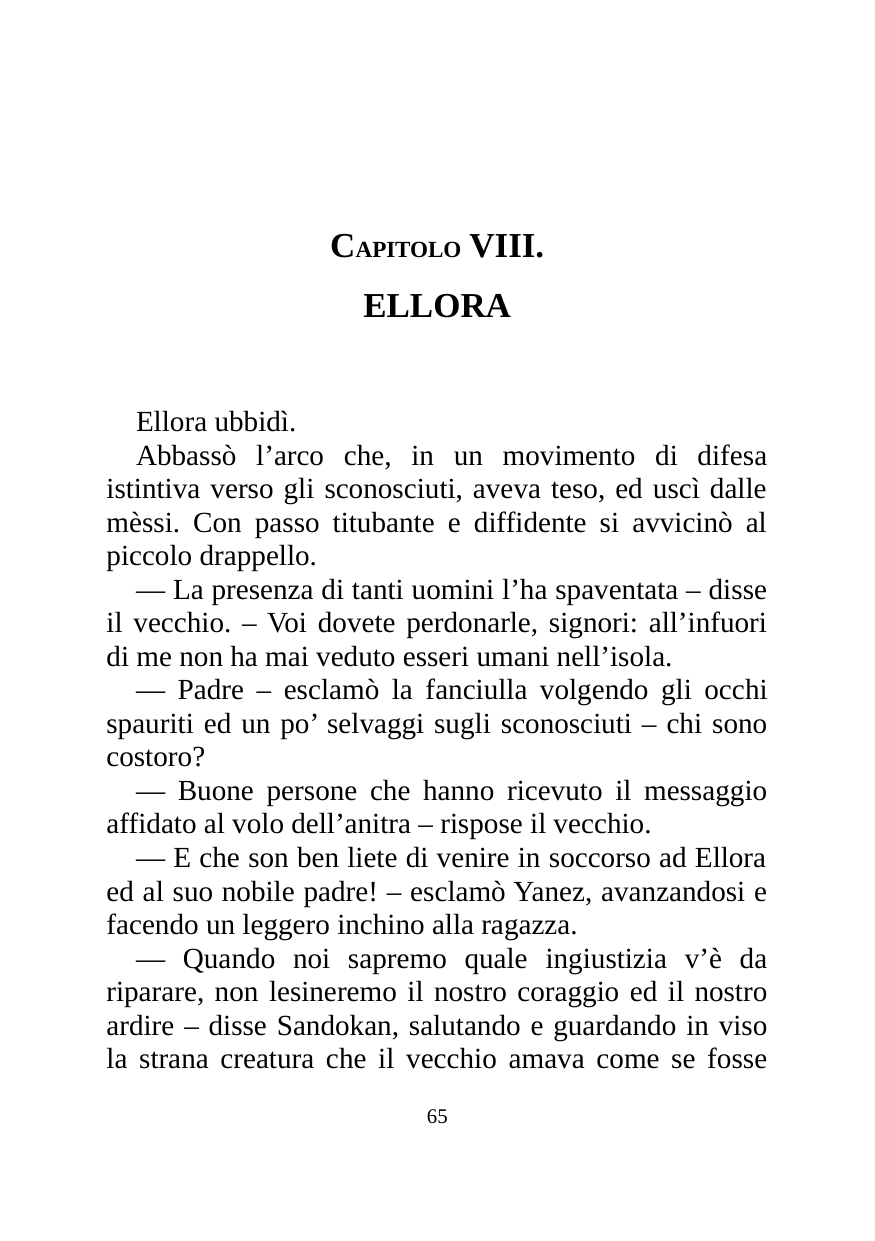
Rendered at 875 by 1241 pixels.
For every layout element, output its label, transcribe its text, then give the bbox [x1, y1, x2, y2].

text Ellora ubbidì. [106, 404, 768, 438]
text — E che son ben liete di venire in soccorso ad Ellora ed al suo nobile padre! – esclamò Yanez, avanzandosi e facendo un leggero inchino alla ragazza. [106, 840, 768, 941]
text — La presenza di tanti uomini l’ha spaventata – disse il vecchio. – Voi dovete perdonarle, signori: all’infuori di me non ha mai veduto esseri umani nell’isola. [106, 572, 768, 672]
text Abbassò l’arco che, in un movimento di difesa istintiva verso gli sconosciuti, aveva teso, ed uscì dalle mèssi. Con passo titubante e diffidente si avvicinò al piccolo drappello. [106, 438, 768, 572]
text — Padre – esclamò la fanciulla volgendo gli occhi spauriti ed un po’ selvaggi sugli sconosciuti – chi sono costoro? [106, 672, 768, 773]
text — Buone persone che hanno ricevuto il messaggio affidato al volo dell’anitra – rispose il vecchio. [106, 773, 768, 840]
subtitle Capitolo VIII. Ellora [106, 224, 768, 325]
text — Quando noi sapremo quale ingiustizia v’è da riparare, non lesineremo il nostro coraggio ed il nostro ardire – disse Sandokan, salutando e guardando in viso la strana creatura che il vecchio amava come se fosse [106, 941, 768, 1075]
